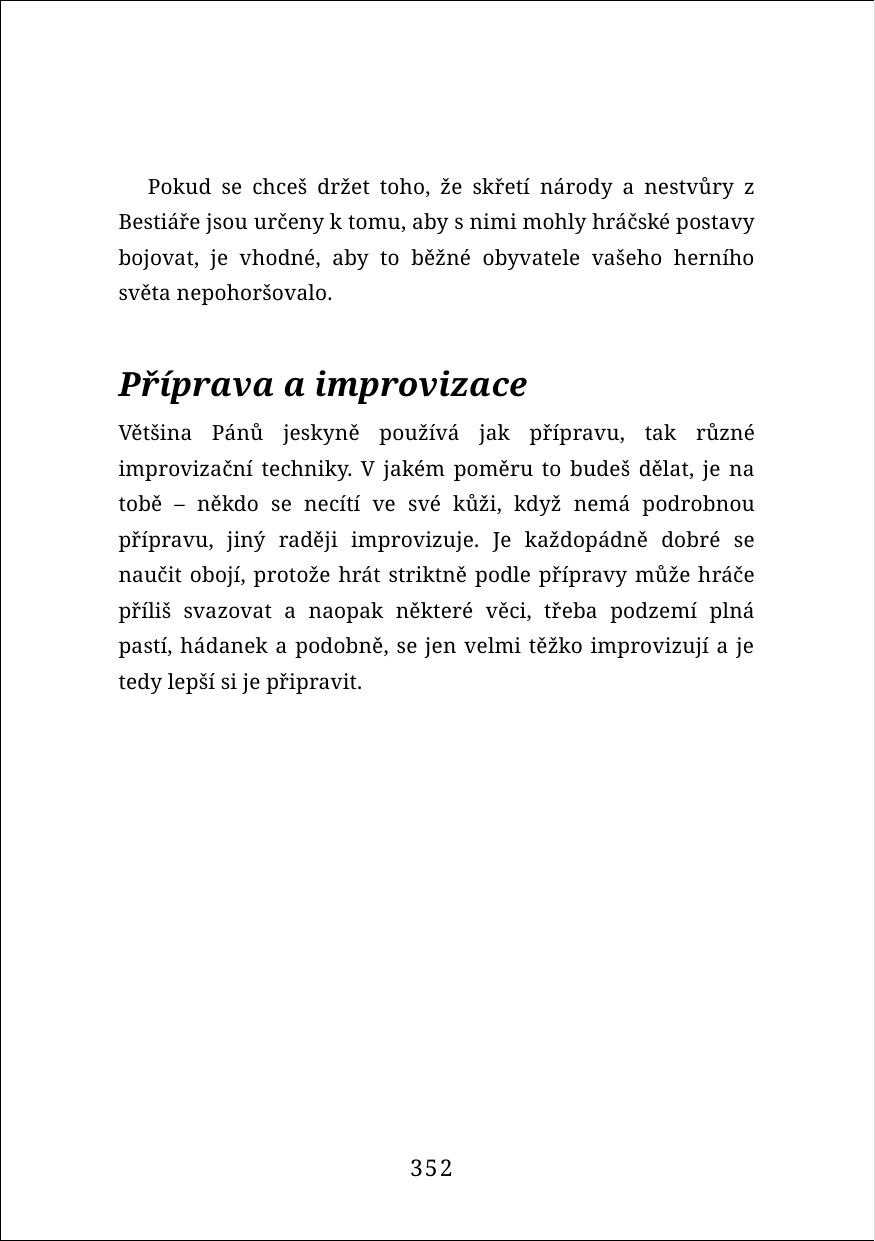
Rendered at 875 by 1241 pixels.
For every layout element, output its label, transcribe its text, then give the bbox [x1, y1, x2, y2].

subtitle Příprava a improvizace [118, 361, 756, 407]
text Většina Pánů jeskyně používá jak přípravu, tak různé improvizační techniky. V jakém poměru to budeš dělat, je na tobě – někdo se necítí ve své kůži, když nemá podrobnou přípravu, jiný raději improvizuje. Je každopádně dobré se naučit obojí, protože hrát striktně podle přípravy může hráče příliš svazovat a naopak některé věci, třeba podzemí plná pastí, hádanek a podobně, se jen velmi těžko improvizují a je tedy lepší si je připravit. [118, 418, 756, 695]
text Pokud se chceš držet toho, že skřetí národy a nestvůry z Bestiáře jsou určeny k tomu, aby s nimi mohly hráčské postavy bojovat, je vhodné, aby to běžné obyvatele vašeho herního světa nepohoršovalo. [118, 172, 756, 307]
